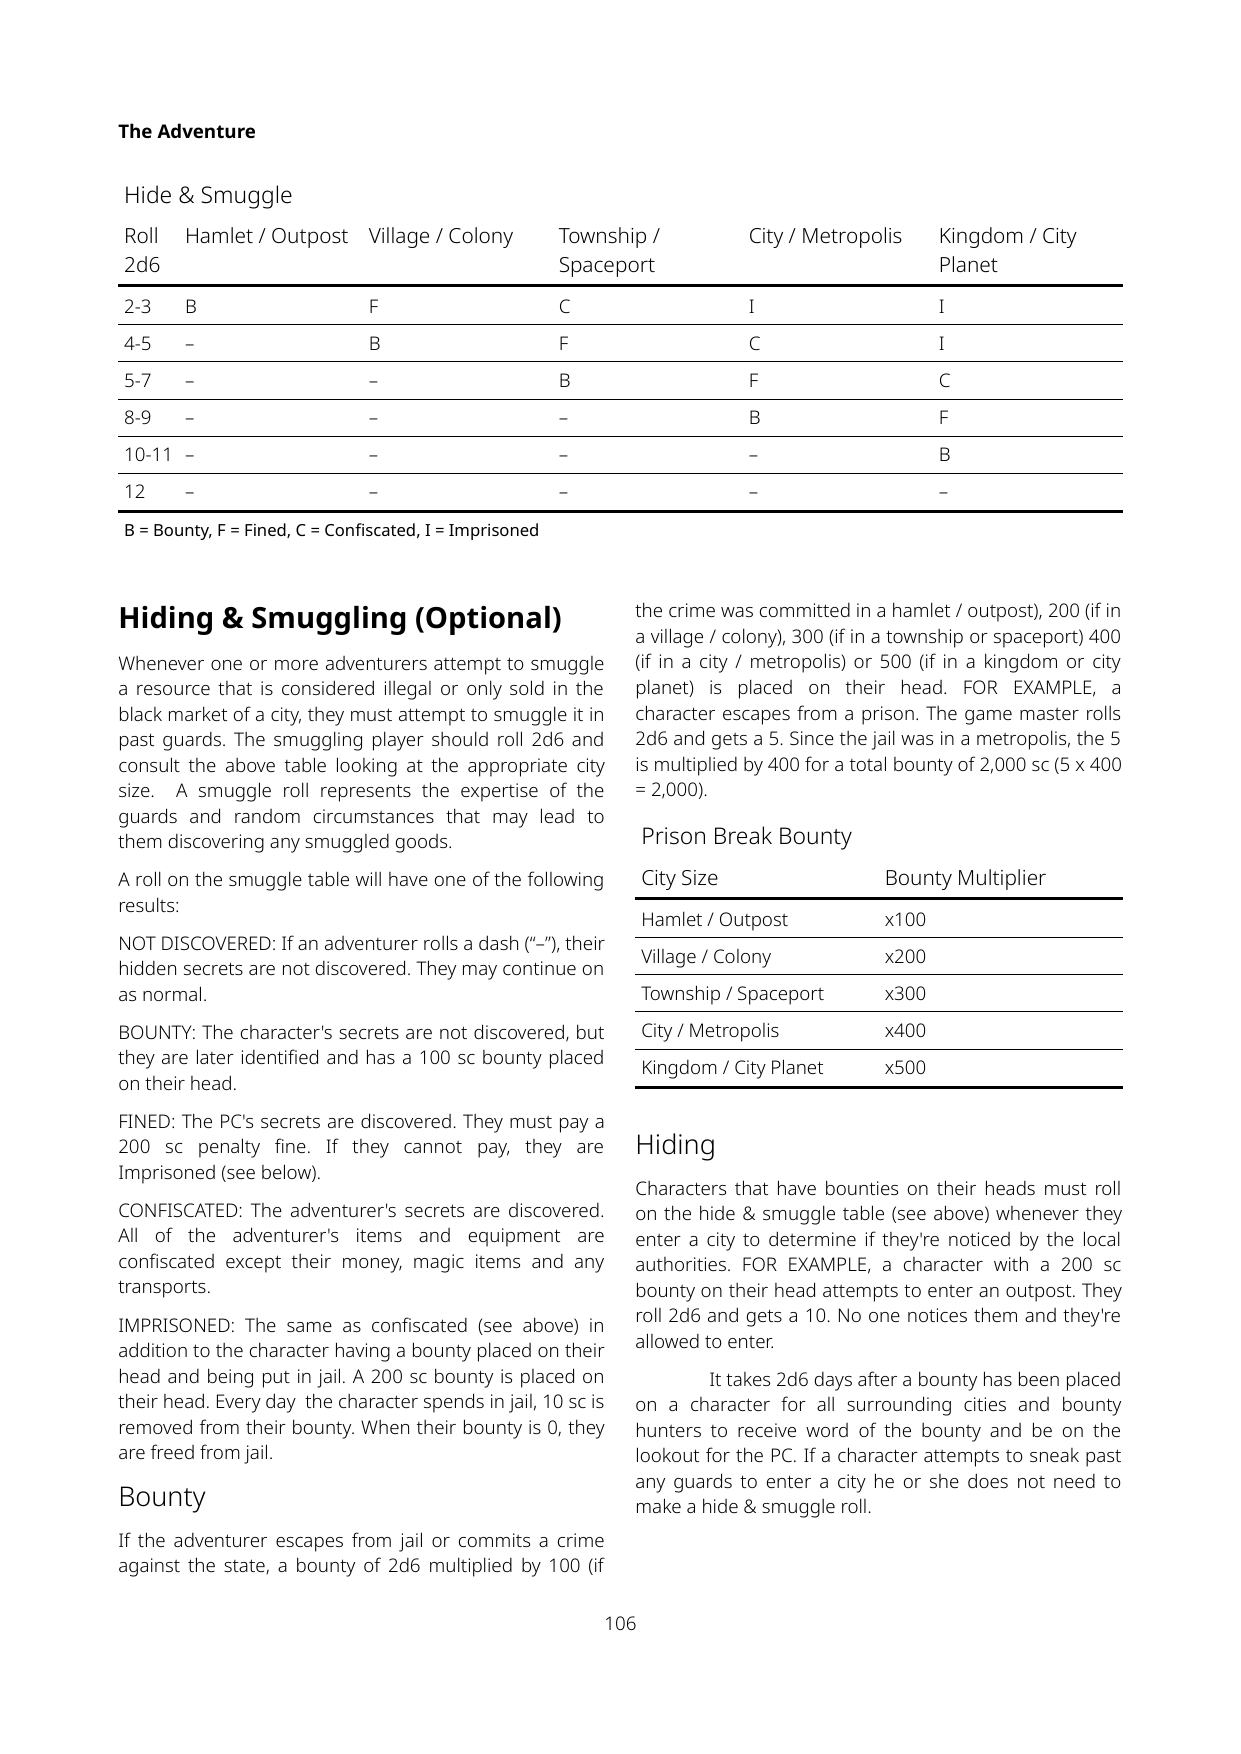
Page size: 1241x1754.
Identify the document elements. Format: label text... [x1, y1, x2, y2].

table_cell – [363, 400, 553, 436]
table_cell F [363, 287, 553, 324]
table_cell x500 [879, 1050, 1122, 1086]
table_cell x400 [879, 1012, 1122, 1048]
table_cell 2-3 [118, 287, 179, 324]
table_cell F [933, 400, 1123, 436]
subtitle Hiding & Smuggling (Optional) [118, 598, 605, 637]
table_cell – [743, 474, 933, 510]
table_cell – [363, 437, 553, 473]
text Bounty [118, 1477, 605, 1514]
text Hiding [635, 1089, 1122, 1162]
text If the adventurer escapes from jail or commits a crime against the state, a bounty of 2d6 multiplied by 100 (if [118, 1527, 605, 1578]
table_cell – [179, 437, 363, 473]
table_cell – [553, 474, 743, 510]
table_cell – [363, 362, 553, 398]
table_cell Township / Spaceport [635, 975, 879, 1011]
table_cell – [933, 474, 1123, 510]
table_cell I [743, 287, 933, 324]
table_cell – [553, 400, 743, 436]
table_cell – [179, 325, 363, 361]
table_cell – [179, 362, 363, 398]
table_cell Village / Colony [635, 938, 879, 974]
table_cell – [363, 474, 553, 510]
text NOT DISCOVERED: If an adventurer rolls a dash (“–”), their hidden secrets are not discovered. They may continue on as normal. [118, 930, 605, 1007]
table_cell Village / Colony [363, 216, 553, 284]
table_cell F [743, 362, 933, 398]
table_cell I [933, 325, 1123, 361]
table_cell City / Metropolis [743, 216, 933, 284]
table_header Hide & Smuggle [118, 173, 1123, 216]
table_cell – [743, 437, 933, 473]
text the crime was committed in a hamlet / outpost), 200 (if in a village / colony), 300 (if in a township or spaceport) 400 (if in a city / metropolis) or 500 (if in a kingdom or city planet) is placed on their head. FOR EXAMPLE, a character escapes from a prison. The game master rolls 2d6 and gets a 5. Since the jail was in a metropolis, the 5 is multiplied by 400 for a total bounty of 2,000 sc (5 x 400 = 2,000). [635, 598, 1122, 802]
text Characters that have bounties on their heads must roll on the hide & smuggle table (see above) whenever they enter a city to determine if they're noticed by the local authorities. FOR EXAMPLE, a character with a 200 sc bounty on their head attempts to enter an outpost. They roll 2d6 and gets a 10. No one notices them and they're allowed to enter. [635, 1175, 1122, 1354]
text Whenever one or more adventurers attempt to smuggle a resource that is considered illegal or only sold in the black market of a city, they must attempt to smuggle it in past guards. The smuggling player should roll 2d6 and consult the above table looking at the appropriate city size. A smuggle roll represents the expertise of the guards and random circumstances that may lead to them discovering any smuggled goods. [118, 650, 605, 854]
table_cell Township / Spaceport [553, 216, 743, 284]
table_cell x200 [879, 938, 1122, 974]
table_cell – [179, 400, 363, 436]
table_cell B [743, 400, 933, 436]
table_cell C [743, 325, 933, 361]
table_cell – [553, 437, 743, 473]
table_cell Hamlet / Outpost [635, 900, 879, 937]
table_cell F [553, 325, 743, 361]
table_cell 8-9 [118, 400, 179, 436]
table_cell Hamlet / Outpost [179, 216, 363, 284]
table_cell B [363, 325, 553, 361]
table_cell 10-11 [118, 437, 179, 473]
table_cell B [933, 437, 1123, 473]
table_cell C [553, 287, 743, 324]
table_cell – [179, 474, 363, 510]
table_cell City Size [635, 857, 879, 897]
table_cell B [179, 287, 363, 324]
table_cell City / Metropolis [635, 1012, 879, 1048]
table_cell x300 [879, 975, 1122, 1011]
table_cell Kingdom / City Planet [933, 216, 1123, 284]
table_cell Roll 2d6 [118, 216, 179, 284]
table_header Prison Break Bounty [635, 814, 1122, 857]
text A roll on the smuggle table will have one of the following results: [118, 867, 605, 918]
text FINED: The PC's secrets are discovered. They must pay a 200 sc penalty fine. If they cannot pay, they are Imprisoned (see below). [118, 1108, 605, 1185]
text IMPRISONED: The same as confiscated (see above) in addition to the character having a bounty placed on their head and being put in jail. A 200 sc bounty is placed on their head. Every day the character spends in jail, 10 sc is removed from their bounty. When their bounty is 0, they are freed from jail. [118, 1312, 605, 1465]
table_cell Bounty Multiplier [879, 857, 1122, 897]
table_cell 12 [118, 474, 179, 510]
table_cell B [553, 362, 743, 398]
table_cell x100 [879, 900, 1122, 937]
table_cell B = Bounty, F = Fined, C = Confiscated, I = Imprisoned [118, 513, 1123, 547]
table_cell I [933, 287, 1123, 324]
text It takes 2d6 days after a bounty has been placed on a character for all surrounding cities and bounty hunters to receive word of the bounty and be on the lookout for the PC. If a character attempts to sneak past any guards to enter a city he or she does not need to make a hide & smuggle roll. [635, 1366, 1122, 1519]
table_cell Kingdom / City Planet [635, 1050, 879, 1086]
text CONFISCATED: The adventurer's secrets are discovered. All of the adventurer's items and equipment are confiscated except their money, magic items and any transports. [118, 1197, 605, 1299]
table_cell 4-5 [118, 325, 179, 361]
text BOUNTY: The character's secrets are not discovered, but they are later identified and has a 100 sc bounty placed on their head. [118, 1019, 605, 1096]
table_cell C [933, 362, 1123, 398]
table_cell 5-7 [118, 362, 179, 398]
